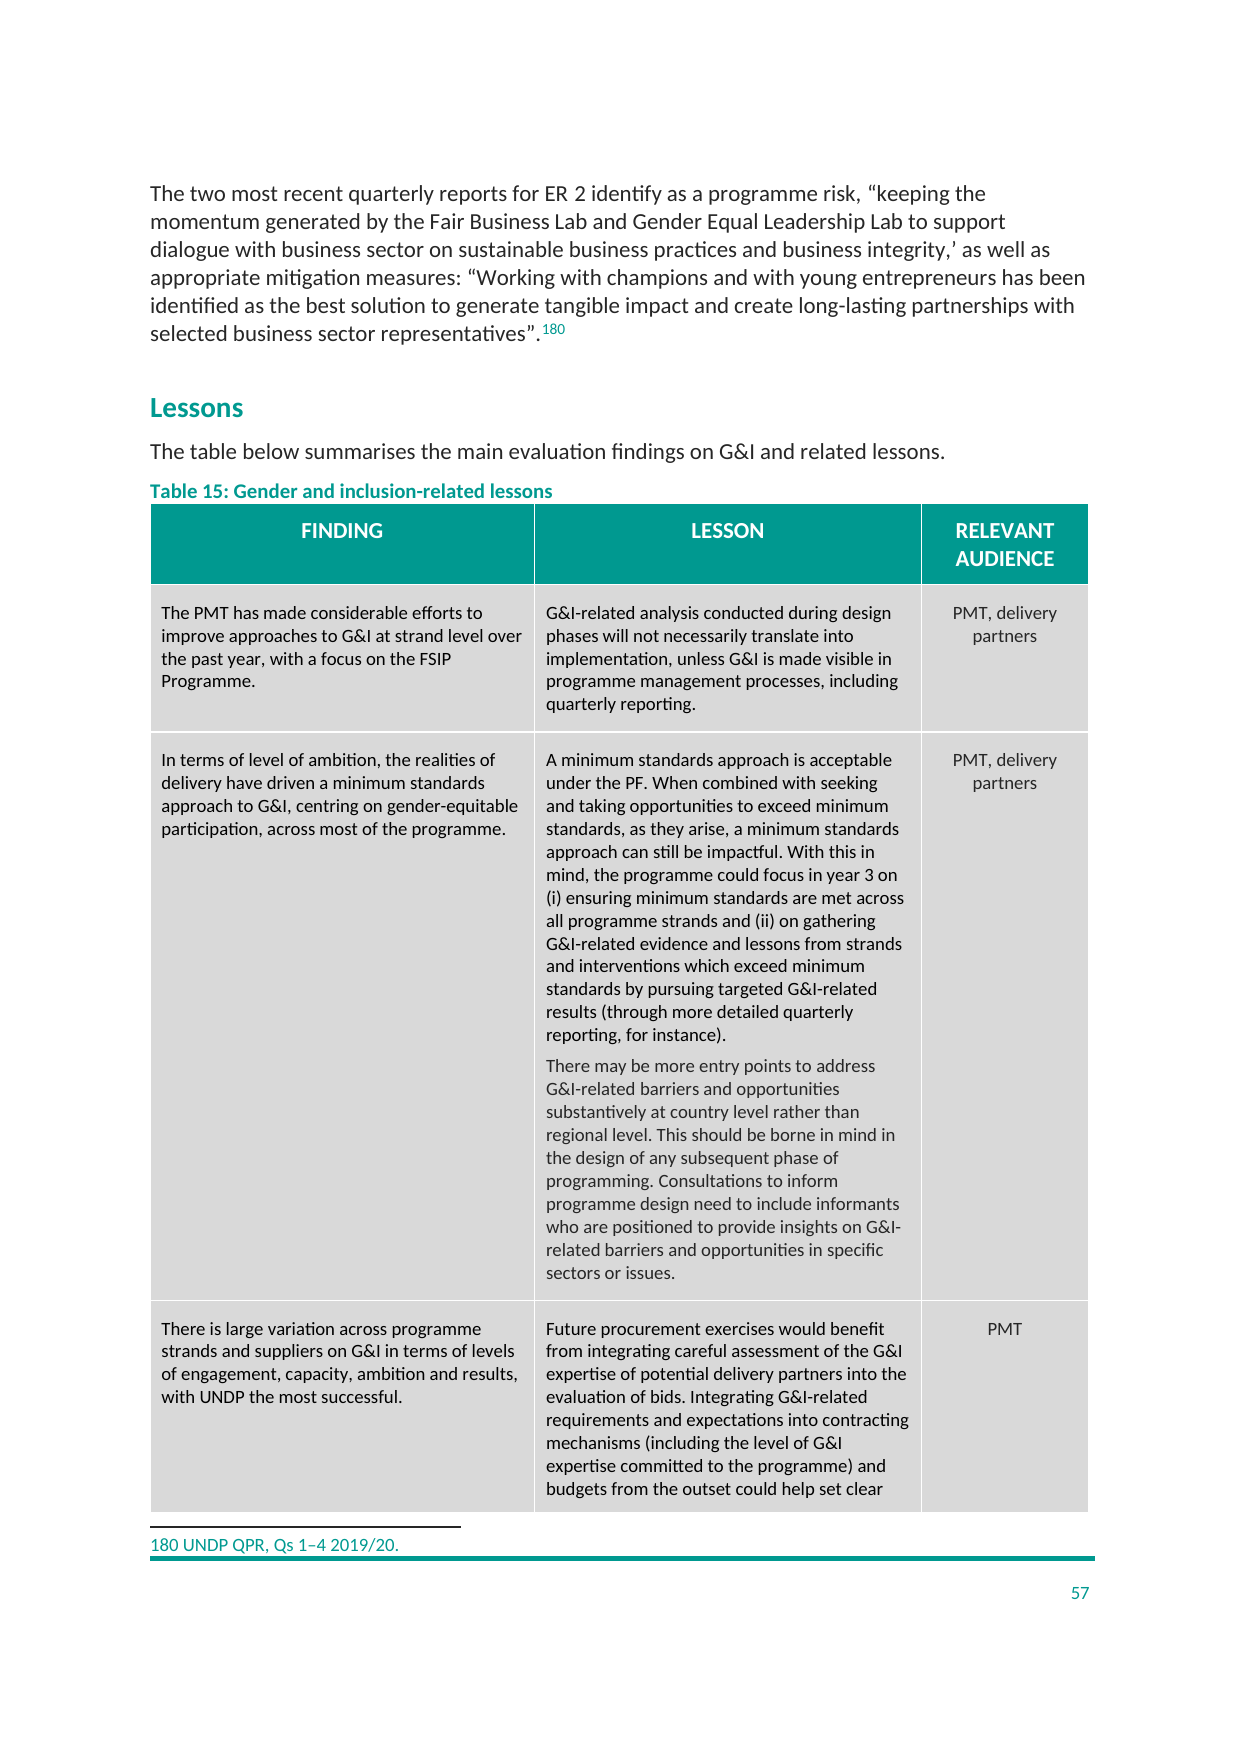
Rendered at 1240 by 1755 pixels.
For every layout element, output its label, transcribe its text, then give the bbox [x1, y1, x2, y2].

table_cell PMT, delivery partners [922, 585, 1088, 731]
table_cell In terms of level of ambition, the realities of delivery have driven a minimum standards approach to G&I, centring on gender-equitable participation, across most of the programme. [151, 733, 534, 1300]
text UNDP QPR, Qs 1–4 2019/20. [150, 1533, 1089, 1556]
table_cell G&I-related analysis conducted during design phases will not necessarily translate into implementation, unless G&I is made visible in programme management processes, including quarterly reporting. [535, 585, 921, 731]
table_header LESSON [535, 504, 921, 584]
table_cell Future procurement exercises would benefit from integrating careful assessment of the G&I expertise of potential delivery partners into the evaluation of bids. Integrating G&I-related requirements and expectations into contracting mechanisms (including the level of G&I expertise committed to the programme) and budgets from the outset could help set clear [535, 1301, 921, 1512]
table_cell PMT [922, 1301, 1088, 1512]
table_cell A minimum standards approach is acceptable under the PF. When combined with seeking and taking opportunities to exceed minimum standards, as they arise, a minimum standards approach can still be impactful. With this in mind, the programme could focus in year 3 on (i) ensuring minimum standards are met across all programme strands and (ii) on gathering G&I-related evidence and lessons from strands and interventions which exceed minimum standards by pursuing targeted G&I-related results (through more detailed quarterly reporting, for instance). There may be more entry points to address G&I-related barriers and opportunities substantively at country level rather than regional level. This should be borne in mind in the design of any subsequent phase of programming. Consultations to inform programme design need to include informants who are positioned to provide insights on G&I-related barriers and opportunities in specific sectors or issues. [535, 733, 921, 1300]
table_header FINDING [151, 504, 534, 584]
table_cell The PMT has made considerable efforts to improve approaches to G&I at strand level over the past year, with a focus on the FSIP Programme. [151, 585, 534, 731]
text Table 15: Gender and inclusion-related lessons [150, 478, 1089, 503]
table_cell There is large variation across programme strands and suppliers on G&I in terms of levels of engagement, capacity, ambition and results, with UNDP the most successful. [151, 1301, 534, 1512]
subtitle Lessons [150, 389, 1089, 425]
text The table below summarises the main evaluation findings on G&I and related lessons. [150, 437, 1089, 465]
text The two most recent quarterly reports for ER 2 identify as a programme risk, “keeping the momentum generated by the Fair Business Lab and Gender Equal Leadership Lab to support dialogue with business sector on sustainable business practices and business integrity,’ as well as appropriate mitigation measures: “Working with champions and with young entrepreneurs has been identified as the best solution to generate tangible impact and create long-lasting partnerships with selected business sector representatives”. [150, 179, 1089, 348]
table_header RELEVANT AUDIENCE [922, 504, 1088, 584]
table_cell PMT, delivery partners [922, 733, 1088, 1300]
